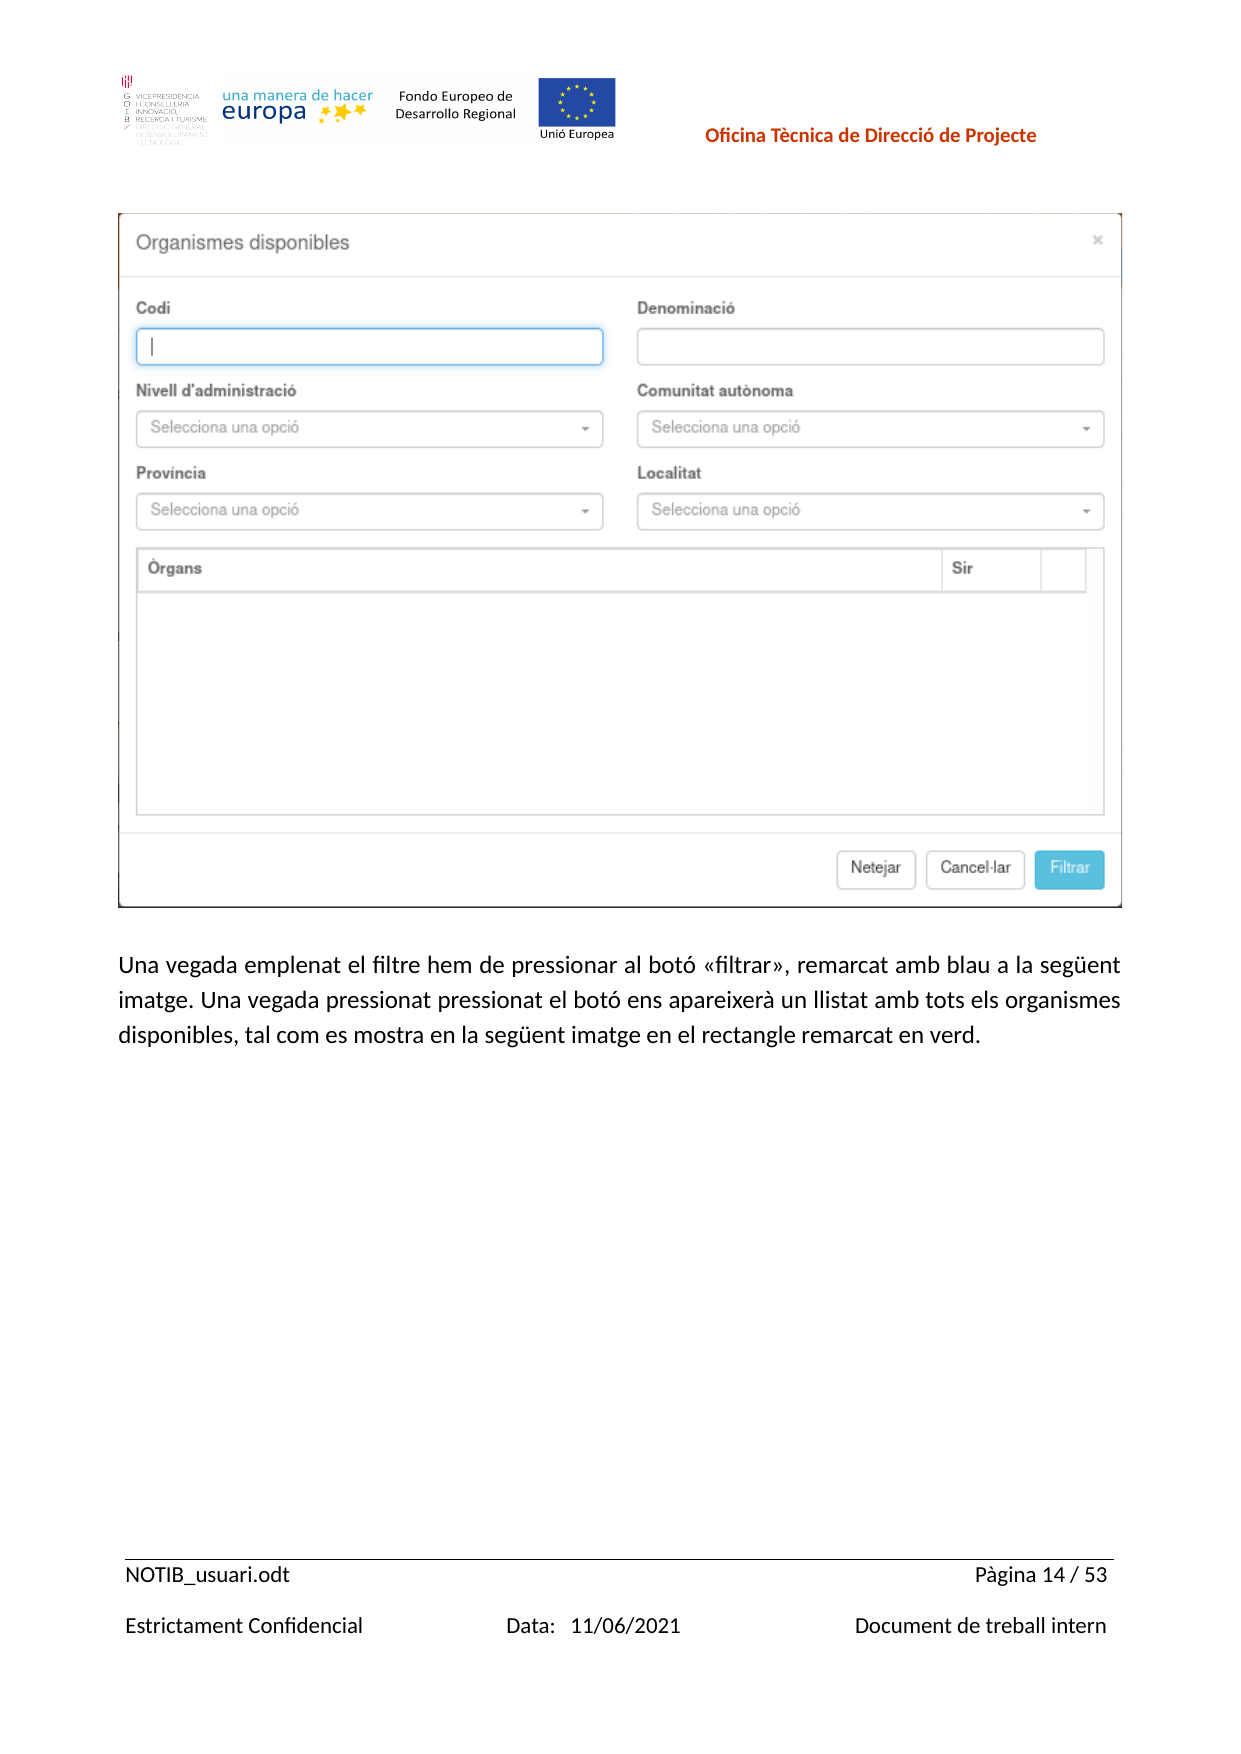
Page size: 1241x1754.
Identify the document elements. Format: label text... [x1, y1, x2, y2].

text Una vegada emplenat el filtre hem de pressionar al botó «filtrar», remarcat amb blau a la següent imatge. Una vegada pressionat pressionat el botó ens apareixerà un llistat amb tots els organismes disponibles, tal com es mostra en la següent imatge en el rectangle remarcat en verd. [118, 950, 1122, 1050]
picture [118, 73, 213, 147]
picture [118, 213, 1123, 908]
picture [219, 73, 621, 147]
